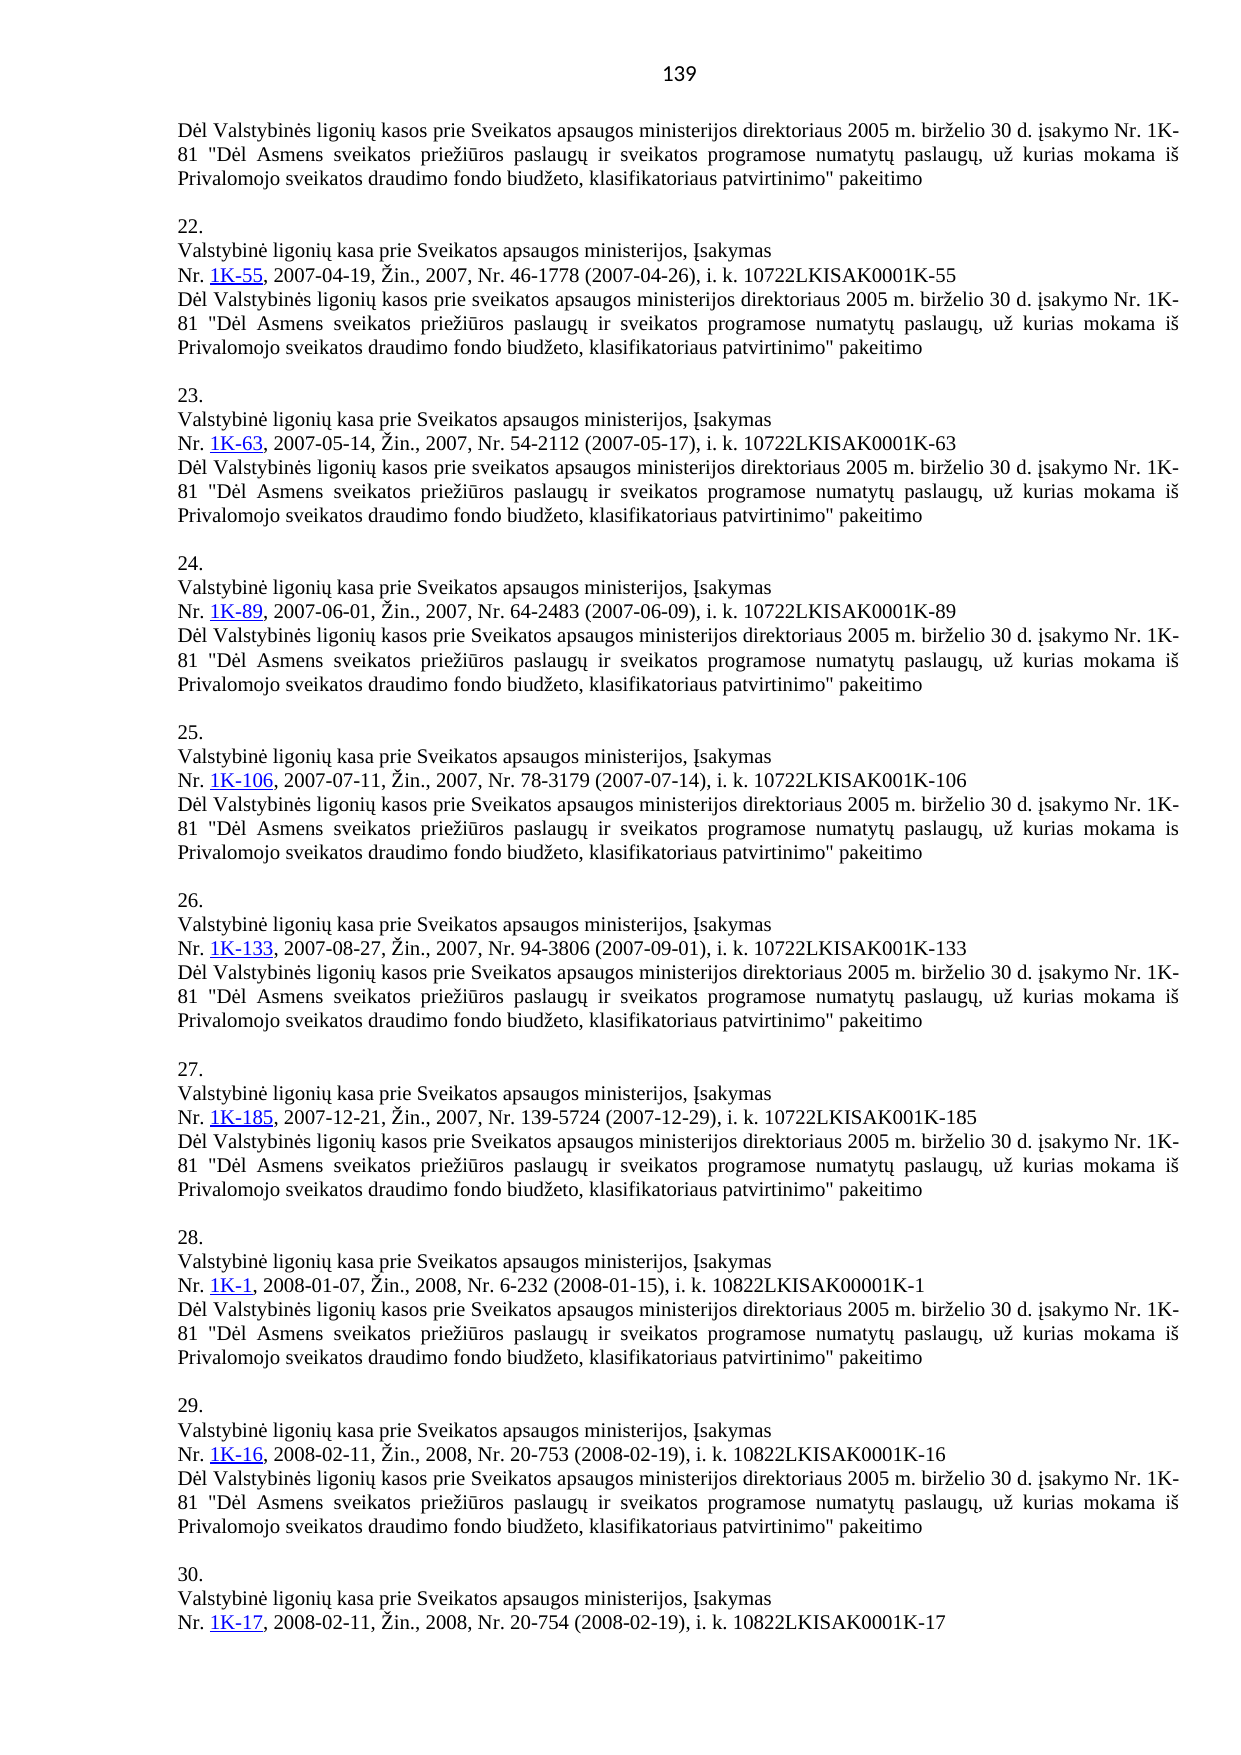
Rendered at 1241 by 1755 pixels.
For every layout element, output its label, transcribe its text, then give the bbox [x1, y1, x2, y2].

text Dėl Valstybinės ligonių kasos prie Sveikatos apsaugos ministerijos direktoriaus 2005 m. birželio 30 d. įsakymo Nr. 1K-81 "Dėl Asmens sveikatos priežiūros paslaugų ir sveikatos programose numatytų paslaugų, už kurias mokama iš Privalomojo sveikatos draudimo fondo biudžeto, klasifikatoriaus patvirtinimo" pakeitimo [177, 1297, 1181, 1369]
text Nr. 1K-89, 2007-06-01, Žin., 2007, Nr. 64-2483 (2007-06-09), i. k. 10722LKISAK0001K-89 [177, 599, 1181, 623]
text 30. [177, 1562, 1181, 1586]
text Valstybinė ligonių kasa prie Sveikatos apsaugos ministerijos, Įsakymas [177, 1417, 1181, 1442]
text Nr. 1K-55, 2007-04-19, Žin., 2007, Nr. 46-1778 (2007-04-26), i. k. 10722LKISAK0001K-55 [177, 262, 1181, 287]
text Dėl Valstybinės ligonių kasos prie Sveikatos apsaugos ministerijos direktoriaus 2005 m. birželio 30 d. įsakymo Nr. 1K-81 "Dėl Asmens sveikatos priežiūros paslaugų ir sveikatos programose numatytų paslaugų, už kurias mokama iš Privalomojo sveikatos draudimo fondo biudžeto, klasifikatoriaus patvirtinimo" pakeitimo [177, 960, 1181, 1032]
text 25. [177, 720, 1181, 744]
text Nr. 1K-17, 2008-02-11, Žin., 2008, Nr. 20-754 (2008-02-19), i. k. 10822LKISAK0001K-17 [177, 1610, 1181, 1634]
text Nr. 1K-185, 2007-12-21, Žin., 2007, Nr. 139-5724 (2007-12-29), i. k. 10722LKISAK001K-185 [177, 1105, 1181, 1129]
text Dėl Valstybinės ligonių kasos prie Sveikatos apsaugos ministerijos direktoriaus 2005 m. birželio 30 d. įsakymo Nr. 1K-81 "Dėl Asmens sveikatos priežiūros paslaugų ir sveikatos programose numatytų paslaugų, už kurias mokama iš Privalomojo sveikatos draudimo fondo biudžeto, klasifikatoriaus patvirtinimo" pakeitimo [177, 623, 1181, 696]
text Valstybinė ligonių kasa prie Sveikatos apsaugos ministerijos, Įsakymas [177, 1249, 1181, 1273]
text Dėl Valstybinės ligonių kasos prie sveikatos apsaugos ministerijos direktoriaus 2005 m. birželio 30 d. įsakymo Nr. 1K-81 "Dėl Asmens sveikatos priežiūros paslaugų ir sveikatos programose numatytų paslaugų, už kurias mokama iš Privalomojo sveikatos draudimo fondo biudžeto, klasifikatoriaus patvirtinimo" pakeitimo [177, 455, 1181, 527]
text 27. [177, 1057, 1181, 1081]
text Valstybinė ligonių kasa prie Sveikatos apsaugos ministerijos, Įsakymas [177, 744, 1181, 768]
text Valstybinė ligonių kasa prie Sveikatos apsaugos ministerijos, Įsakymas [177, 912, 1181, 936]
text Valstybinė ligonių kasa prie Sveikatos apsaugos ministerijos, Įsakymas [177, 1081, 1181, 1105]
text 22. [177, 214, 1181, 238]
text 28. [177, 1225, 1181, 1249]
text Dėl Valstybinės ligonių kasos prie Sveikatos apsaugos ministerijos direktoriaus 2005 m. birželio 30 d. įsakymo Nr. 1K-81 "Dėl Asmens sveikatos priežiūros paslaugų ir sveikatos programose numatytų paslaugų, už kurias mokama is Privalomojo sveikatos draudimo fondo biudžeto, klasifikatoriaus patvirtinimo" pakeitimo [177, 792, 1181, 864]
text Nr. 1K-16, 2008-02-11, Žin., 2008, Nr. 20-753 (2008-02-19), i. k. 10822LKISAK0001K-16 [177, 1442, 1181, 1466]
text 23. [177, 383, 1181, 407]
text Dėl Valstybinės ligonių kasos prie Sveikatos apsaugos ministerijos direktoriaus 2005 m. birželio 30 d. įsakymo Nr. 1K-81 "Dėl Asmens sveikatos priežiūros paslaugų ir sveikatos programose numatytų paslaugų, už kurias mokama iš Privalomojo sveikatos draudimo fondo biudžeto, klasifikatoriaus patvirtinimo" pakeitimo [177, 118, 1181, 190]
text Valstybinė ligonių kasa prie Sveikatos apsaugos ministerijos, Įsakymas [177, 238, 1181, 262]
text Valstybinė ligonių kasa prie Sveikatos apsaugos ministerijos, Įsakymas [177, 575, 1181, 599]
text Nr. 1K-133, 2007-08-27, Žin., 2007, Nr. 94-3806 (2007-09-01), i. k. 10722LKISAK001K-133 [177, 936, 1181, 960]
text Nr. 1K-63, 2007-05-14, Žin., 2007, Nr. 54-2112 (2007-05-17), i. k. 10722LKISAK0001K-63 [177, 431, 1181, 455]
text Dėl Valstybinės ligonių kasos prie Sveikatos apsaugos ministerijos direktoriaus 2005 m. birželio 30 d. įsakymo Nr. 1K-81 "Dėl Asmens sveikatos priežiūros paslaugų ir sveikatos programose numatytų paslaugų, už kurias mokama iš Privalomojo sveikatos draudimo fondo biudžeto, klasifikatoriaus patvirtinimo" pakeitimo [177, 1466, 1181, 1538]
text Valstybinė ligonių kasa prie Sveikatos apsaugos ministerijos, Įsakymas [177, 1586, 1181, 1610]
text Nr. 1K-1, 2008-01-07, Žin., 2008, Nr. 6-232 (2008-01-15), i. k. 10822LKISAK00001K-1 [177, 1273, 1181, 1297]
text Dėl Valstybinės ligonių kasos prie Sveikatos apsaugos ministerijos direktoriaus 2005 m. birželio 30 d. įsakymo Nr. 1K-81 "Dėl Asmens sveikatos priežiūros paslaugų ir sveikatos programose numatytų paslaugų, už kurias mokama iš Privalomojo sveikatos draudimo fondo biudžeto, klasifikatoriaus patvirtinimo" pakeitimo [177, 1129, 1181, 1201]
text Nr. 1K-106, 2007-07-11, Žin., 2007, Nr. 78-3179 (2007-07-14), i. k. 10722LKISAK001K-106 [177, 768, 1181, 792]
text 26. [177, 888, 1181, 912]
text Dėl Valstybinės ligonių kasos prie sveikatos apsaugos ministerijos direktoriaus 2005 m. birželio 30 d. įsakymo Nr. 1K-81 "Dėl Asmens sveikatos priežiūros paslaugų ir sveikatos programose numatytų paslaugų, už kurias mokama iš Privalomojo sveikatos draudimo fondo biudžeto, klasifikatoriaus patvirtinimo" pakeitimo [177, 287, 1181, 359]
text 24. [177, 551, 1181, 575]
text Valstybinė ligonių kasa prie Sveikatos apsaugos ministerijos, Įsakymas [177, 407, 1181, 431]
text 29. [177, 1393, 1181, 1417]
